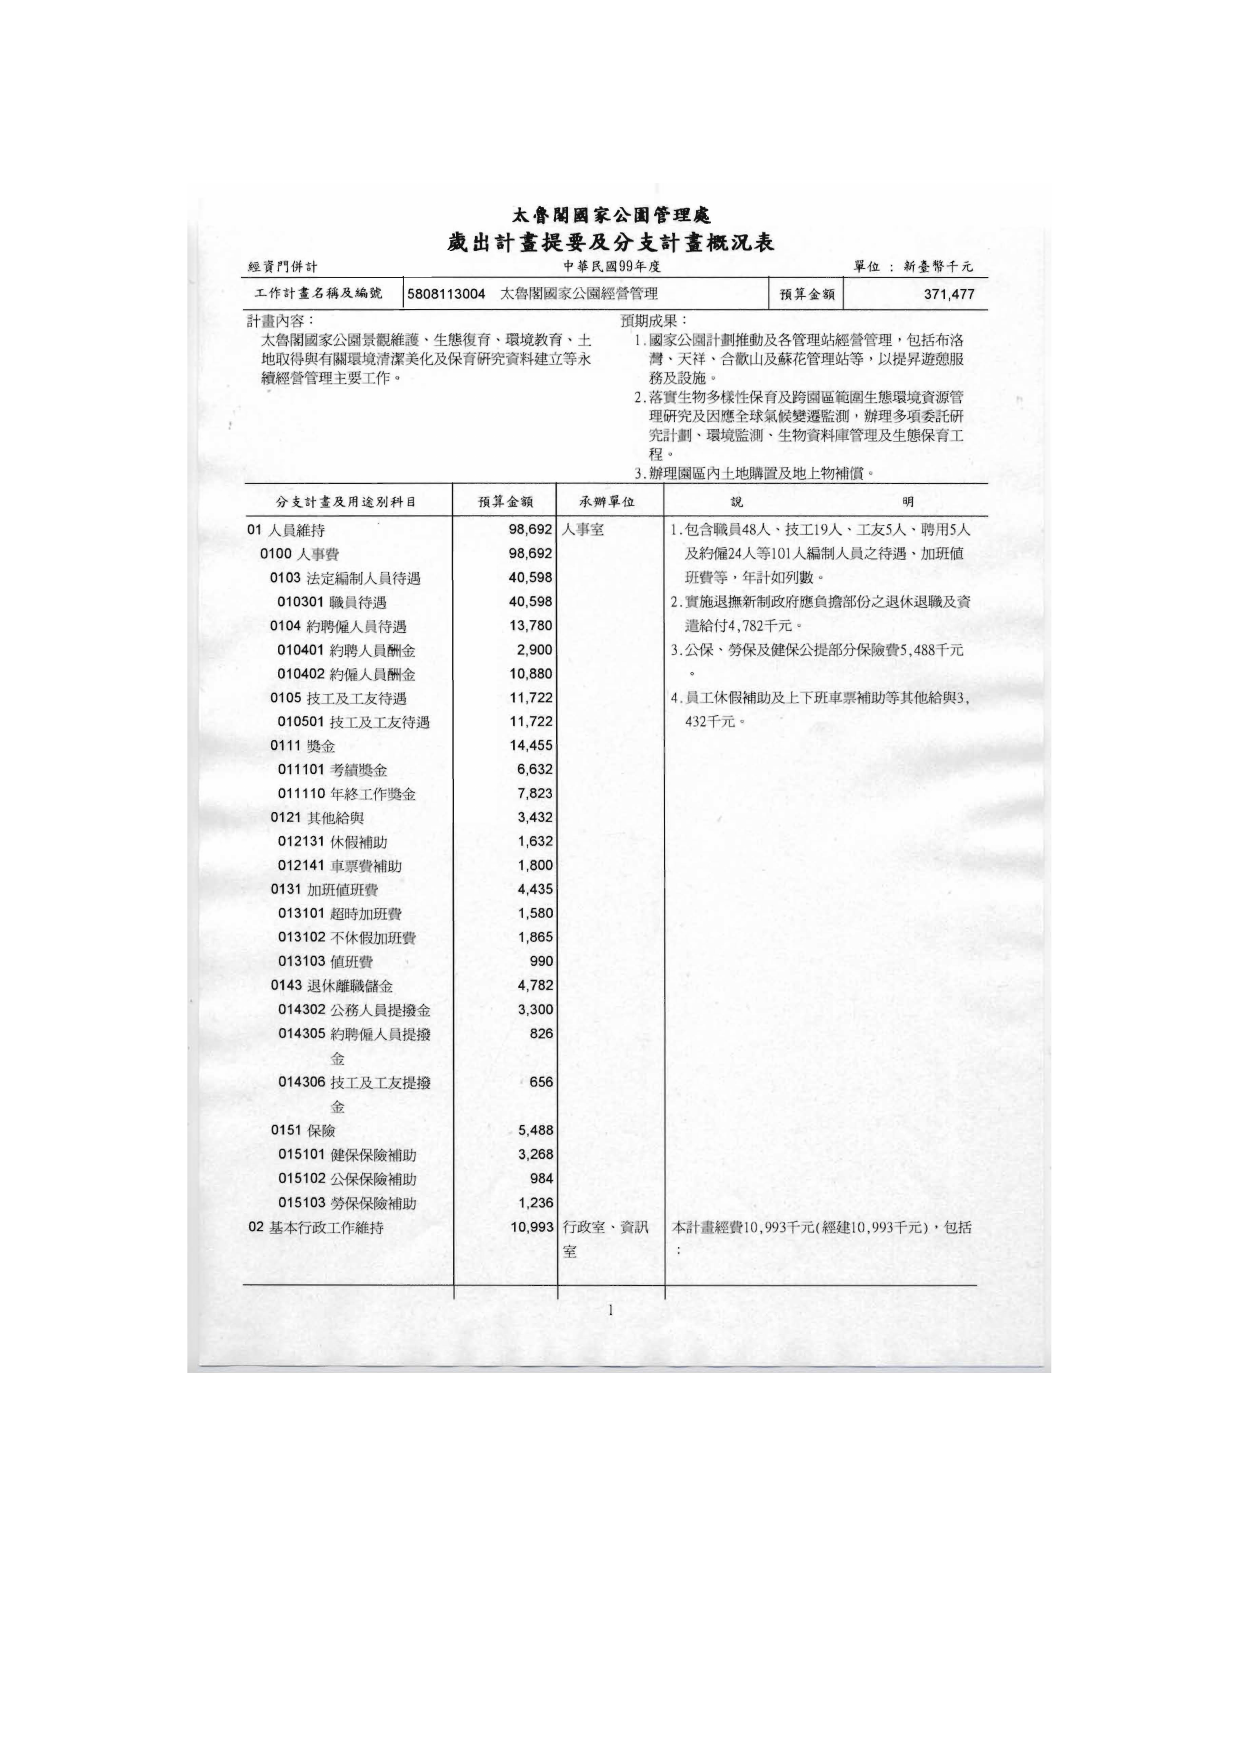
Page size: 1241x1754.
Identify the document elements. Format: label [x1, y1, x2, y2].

picture [187, 183, 1052, 1373]
